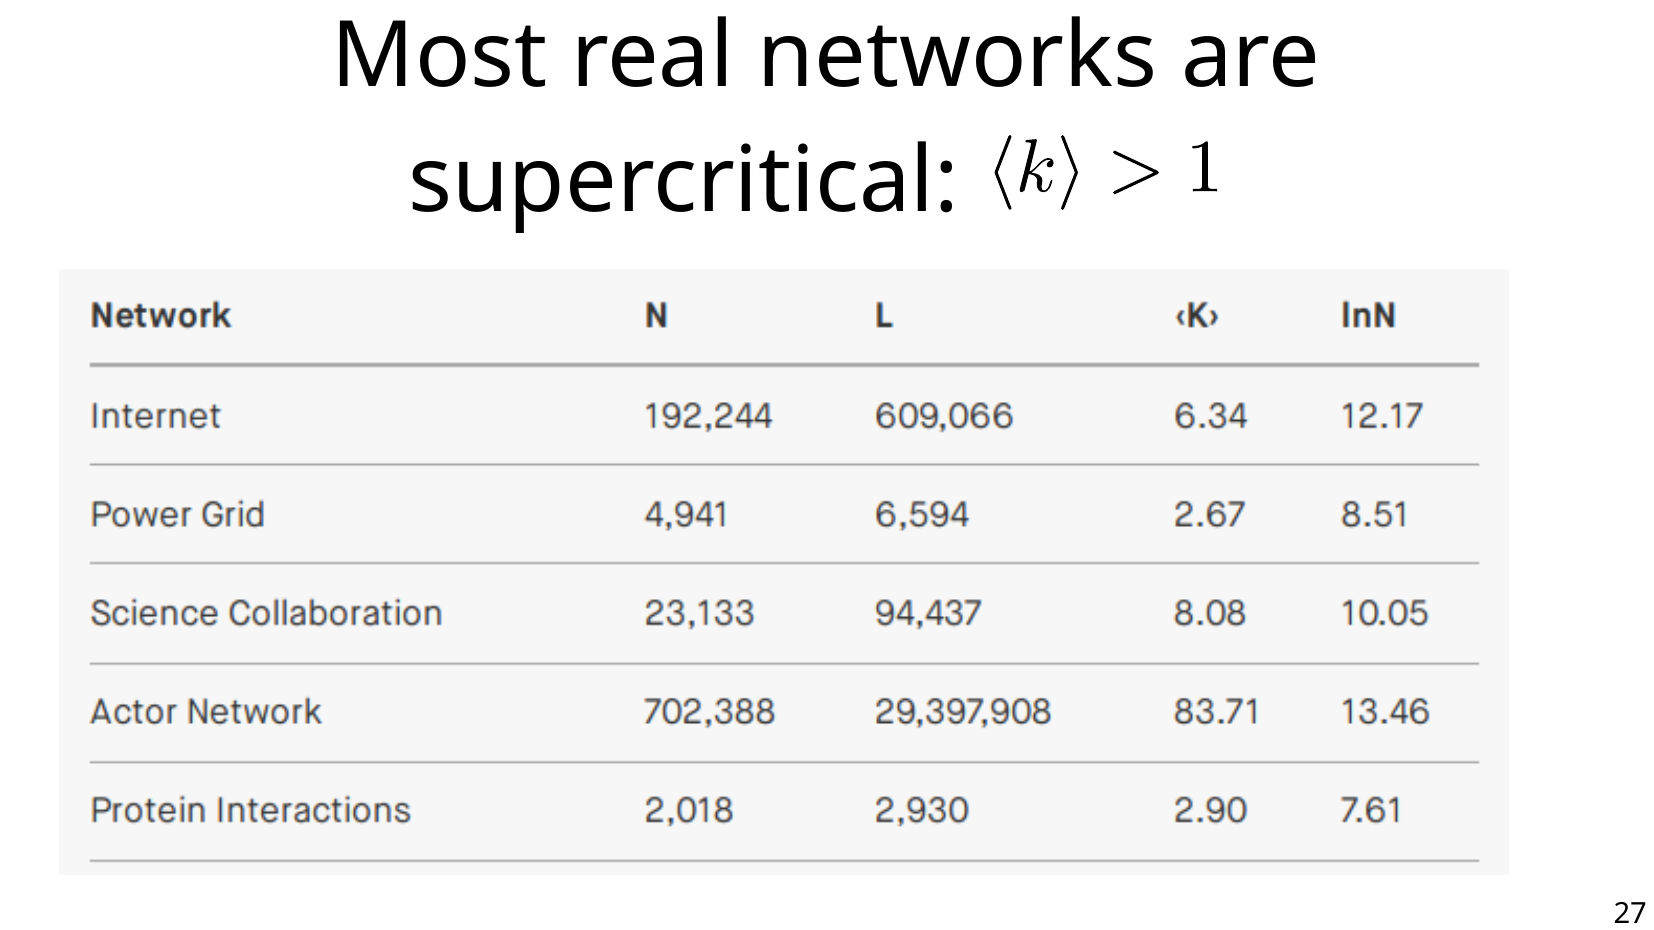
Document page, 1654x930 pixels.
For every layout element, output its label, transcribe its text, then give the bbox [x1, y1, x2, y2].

title Most real networks are supercritical: [82, 1, 1571, 225]
text_box [986, 134, 1224, 210]
picture [59, 269, 1509, 875]
